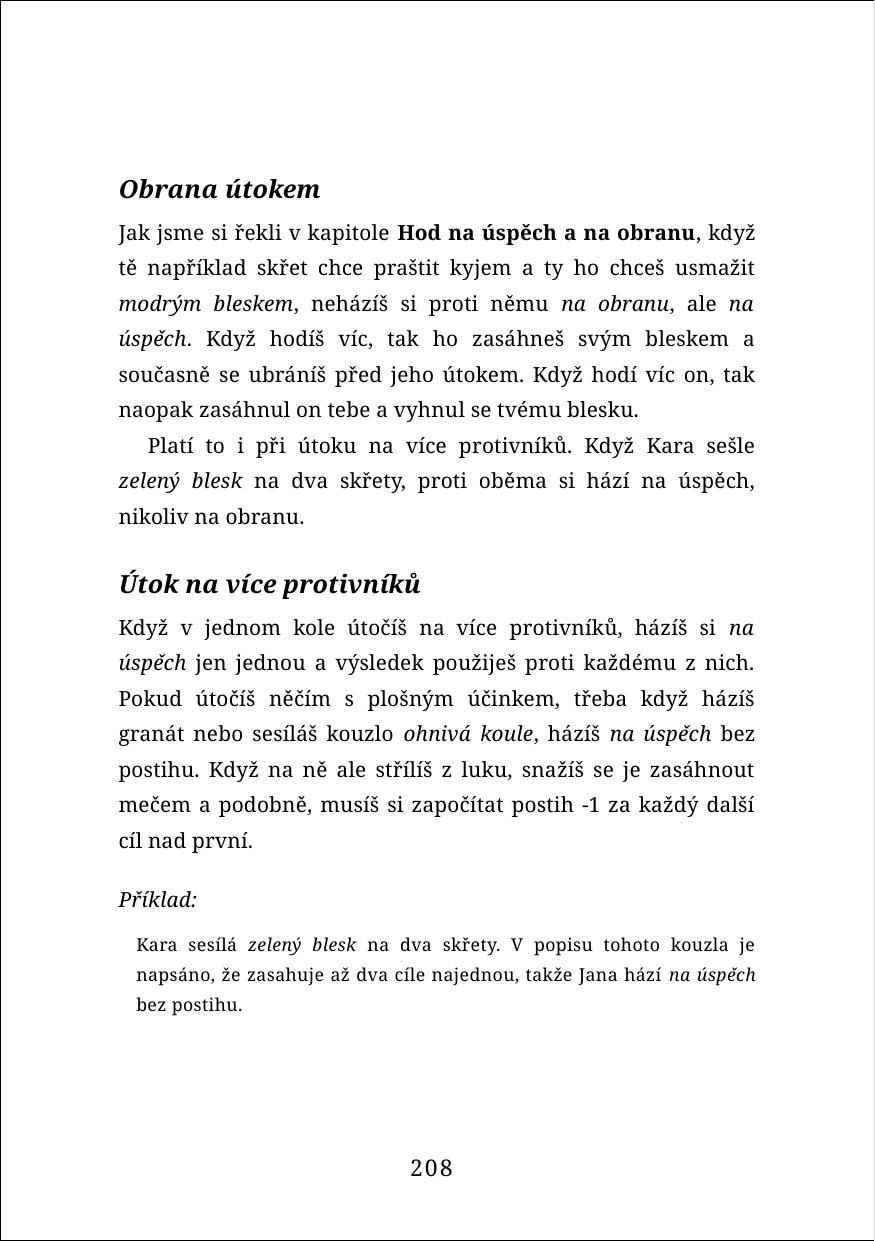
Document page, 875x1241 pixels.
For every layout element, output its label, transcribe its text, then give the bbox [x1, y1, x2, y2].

text Když v jednom kole útočíš na více protivníků, házíš si na úspěch jen jednou a výsledek použiješ proti každému z nich. Pokud útočíš něčím s plošným účinkem, třeba když házíš granát nebo sesíláš kouzlo ohnivá koule, házíš na úspěch bez postihu. Když na ně ale střílíš z luku, snažíš se je zasáhnout mečem a podobně, musíš si započítat postih -1 za každý další cíl nad první. [118, 613, 756, 854]
text Jak jsme si řekli v kapitole Hod na úspěch a na obranu, když tě například skřet chce praštit kyjem a ty ho chceš usmažit modrým bleskem, neházíš si proti němu na obranu, ale na úspěch. Když hodíš víc, tak ho zasáhneš svým bleskem a současně se ubráníš před jeho útokem. Když hodí víc on, tak naopak zasáhnul on tebe a vyhnul se tvému blesku. Platí to i při útoku na více protivníků. Když Kara sešle zelený blesk na dva skřety, proti oběma si hází na úspěch, nikoliv na obranu. [118, 218, 756, 530]
text Příklad: [118, 885, 756, 913]
text Kara sesílá zelený blesk na dva skřety. V popisu tohoto kouzla je napsáno, že zasahuje až dva cíle najednou, takže Jana hází na úspěch bez postihu. [136, 932, 756, 1017]
subtitle Útok na více protivníků [118, 567, 756, 601]
subtitle Obrana útokem [118, 172, 756, 206]
